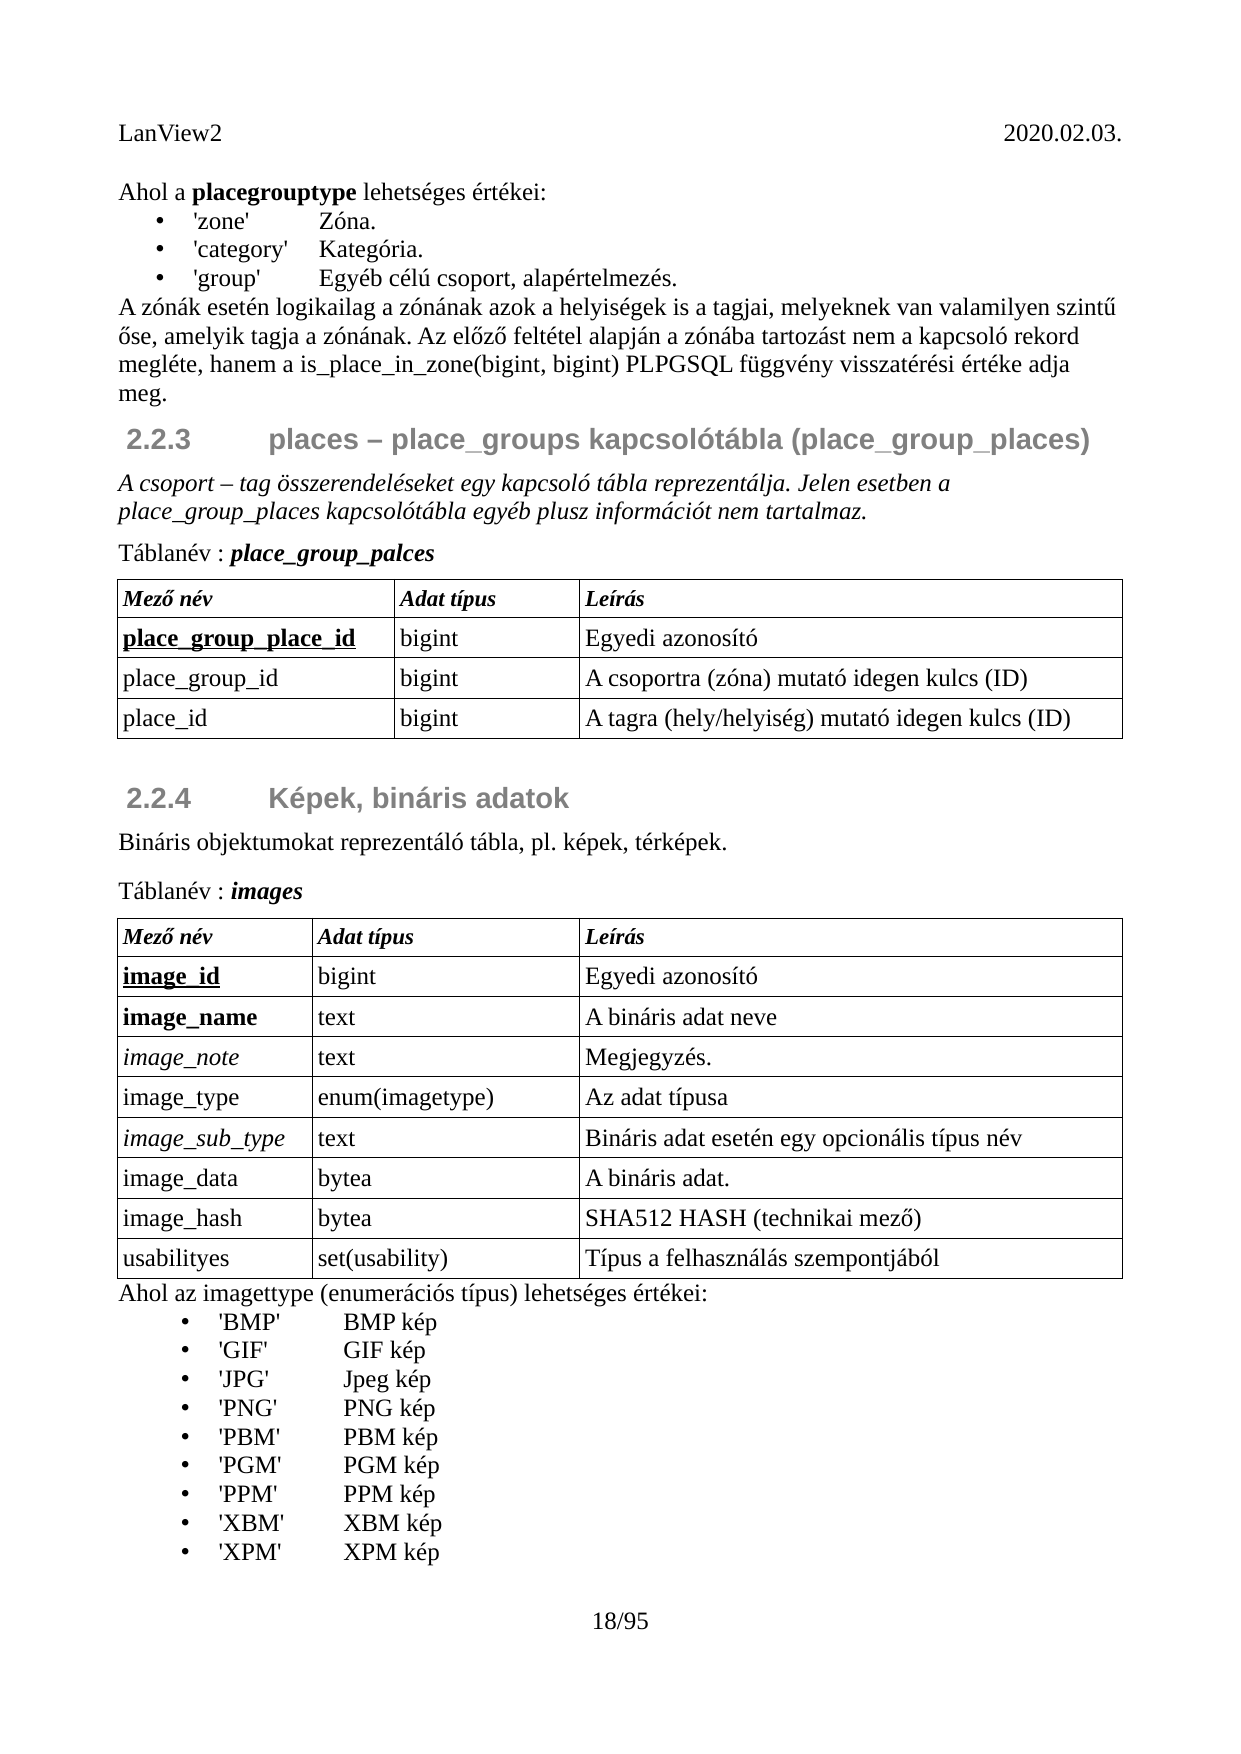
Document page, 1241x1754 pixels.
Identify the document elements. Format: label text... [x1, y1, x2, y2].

list 'PGM' PGM kép [181, 1451, 1122, 1479]
list 'JPG' Jpeg kép [181, 1364, 1122, 1393]
list 'PPM' PPM kép [181, 1479, 1122, 1508]
table_cell A bináris adat neve [580, 997, 1122, 1036]
table_cell place_group_id [118, 658, 394, 697]
list 'GIF' GIF kép [181, 1336, 1122, 1364]
text Táblanév : place_group_palces [118, 538, 1122, 566]
table_header Adat típus [395, 580, 579, 617]
table_cell enum(imagetype) [313, 1077, 579, 1117]
table_cell A csoportra (zóna) mutató idegen kulcs (ID) [580, 658, 1122, 697]
table_cell text [313, 997, 579, 1036]
table_cell Bináris adat esetén egy opcionális típus név [580, 1118, 1122, 1157]
table_cell bigint [395, 658, 579, 697]
subtitle places – place_groups kapcsolótábla (place_group_places) [118, 422, 1122, 455]
table_cell bytea [313, 1158, 579, 1197]
table_cell place_id [118, 699, 394, 738]
subtitle Képek, bináris adatok [118, 781, 1122, 815]
table_cell image_type [118, 1077, 312, 1117]
table_header Leírás [580, 580, 1122, 617]
table_cell bigint [395, 618, 579, 657]
table_cell bigint [395, 699, 579, 738]
table_header Mező név [118, 580, 394, 617]
table_cell SHA512 HASH (technikai mező) [580, 1199, 1122, 1238]
table_cell image_hash [118, 1199, 312, 1238]
table_cell set(usability) [313, 1239, 579, 1278]
text Táblanév : images [118, 876, 1122, 905]
list 'group' Egyéb célú csoport, alapértelmezés. [156, 263, 1122, 292]
table_cell bytea [313, 1199, 579, 1238]
list 'category' Kategória. [156, 234, 1122, 263]
table_cell image_name [118, 997, 312, 1036]
table_cell image_id [118, 957, 312, 996]
list 'PNG' PNG kép [181, 1393, 1122, 1422]
text Ahol az imagettype (enumerációs típus) lehetséges értékei: [118, 1279, 1122, 1307]
text Bináris objektumokat reprezentáló tábla, pl. képek, térképek. [118, 827, 1122, 856]
table_cell image_sub_type [118, 1118, 312, 1157]
text A csoport – tag összerendeléseket egy kapcsoló tábla reprezentálja. Jelen esetben a place_group_places kapcsolótábla egyéb plusz információt nem tartalmaz. [118, 468, 1122, 525]
table_cell Megjegyzés. [580, 1037, 1122, 1076]
table_cell Típus a felhasználás szempontjából [580, 1239, 1122, 1278]
table_cell Az adat típusa [580, 1077, 1122, 1117]
table_cell text [313, 1118, 579, 1157]
table_cell text [313, 1037, 579, 1076]
text Ahol a placegrouptype lehetséges értékei: [118, 177, 1122, 206]
table_header Adat típus [313, 919, 579, 956]
table_cell A bináris adat. [580, 1158, 1122, 1197]
table_cell bigint [313, 957, 579, 996]
table_header Mező név [118, 919, 312, 956]
table_header Leírás [580, 919, 1122, 956]
list 'XBM' XBM kép [181, 1508, 1122, 1537]
list 'zone' Zóna. [156, 206, 1122, 234]
table_cell A tagra (hely/helyiség) mutató idegen kulcs (ID) [580, 699, 1122, 738]
table_cell image_note [118, 1037, 312, 1076]
table_cell usabilityes [118, 1239, 312, 1278]
table_cell Egyedi azonosító [580, 957, 1122, 996]
table_cell Egyedi azonosító [580, 618, 1122, 657]
list 'PBM' PBM kép [181, 1422, 1122, 1451]
table_cell place_group_place_id [118, 618, 394, 657]
list 'BMP' BMP kép [181, 1307, 1122, 1336]
table_cell image_data [118, 1158, 312, 1197]
list 'XPM' XPM kép [181, 1537, 1122, 1566]
text A zónák esetén logikailag a zónának azok a helyiségek is a tagjai, melyeknek van valamilyen szintű őse, amelyik tagja a zónának. Az előző feltétel alapján a zónába tartozást nem a kapcsoló rekord megléte, hanem a is_place_in_zone(bigint, bigint) PLPGSQL függvény visszatérési értéke adja meg. [118, 292, 1122, 407]
